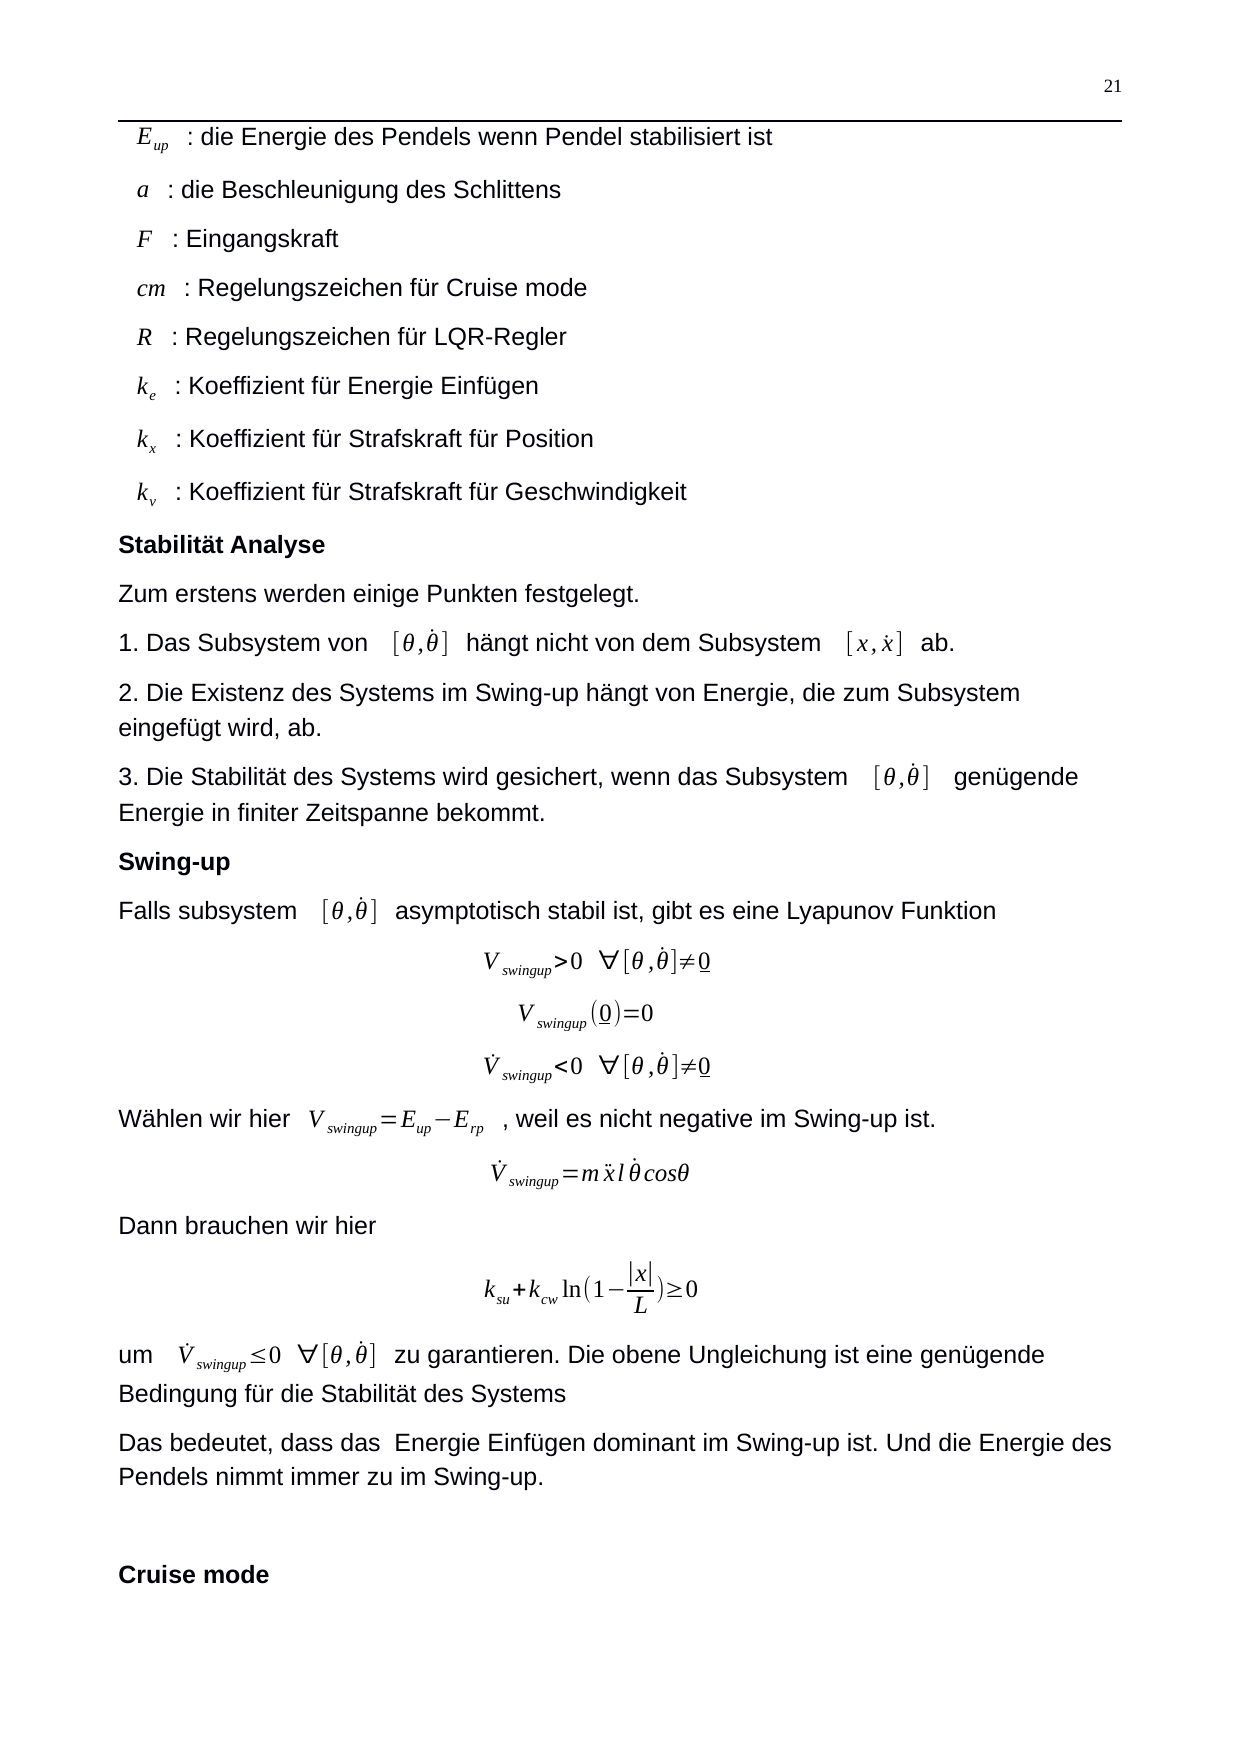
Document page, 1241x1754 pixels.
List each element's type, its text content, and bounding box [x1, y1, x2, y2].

text 3. Die Stabilität des Systems wird gesichert, wenn das Subsystem genügende Energie in finiter Zeitspanne bekommt. [118, 762, 1122, 826]
text um zu garantieren. Die obene Ungleichung ist eine genügende Bedingung für die Stabilität des Systems [118, 1340, 1122, 1408]
text : die Energie des Pendels wenn Pendel stabilisiert ist [118, 122, 1122, 154]
text Das bedeutet, dass das Energie Einfügen dominant im Swing-up ist. Und die Energie des Pendels nimmt immer zu im Swing-up. [118, 1428, 1122, 1491]
text Stabilität Analyse [118, 530, 1122, 559]
text : Koeffizient für Energie Einfügen [118, 371, 1122, 404]
text : Eingangskraft [118, 224, 1122, 253]
text Falls subsystem asymptotisch stabil ist, gibt es eine Lyapunov Funktion [118, 896, 1122, 926]
text Zum erstens werden einige Punkten festgelegt. [118, 579, 1122, 608]
text Wählen wir hier, weil es nicht negative im Swing-up ist. [118, 1104, 1122, 1137]
text 1. Das Subsystem von hängt nicht von dem Subsystem ab. [118, 628, 1122, 658]
text : Koeffizient für Strafskraft für Position [118, 424, 1122, 457]
text : Koeffizient für Strafskraft für Geschwindigkeit [118, 477, 1122, 510]
text Cruise mode [118, 1561, 1122, 1589]
text : Regelungszeichen für LQR-Regler [118, 322, 1122, 351]
text 2. Die Existenz des Systems im Swing-up hängt von Energie, die zum Subsystem eingefügt wird, ab. [118, 678, 1122, 742]
text : Regelungszeichen für Cruise mode [118, 273, 1122, 302]
text Swing-up [118, 847, 1122, 875]
text : die Beschleunigung des Schlittens [118, 175, 1122, 203]
text Dann brauchen wir hier [118, 1211, 1122, 1239]
